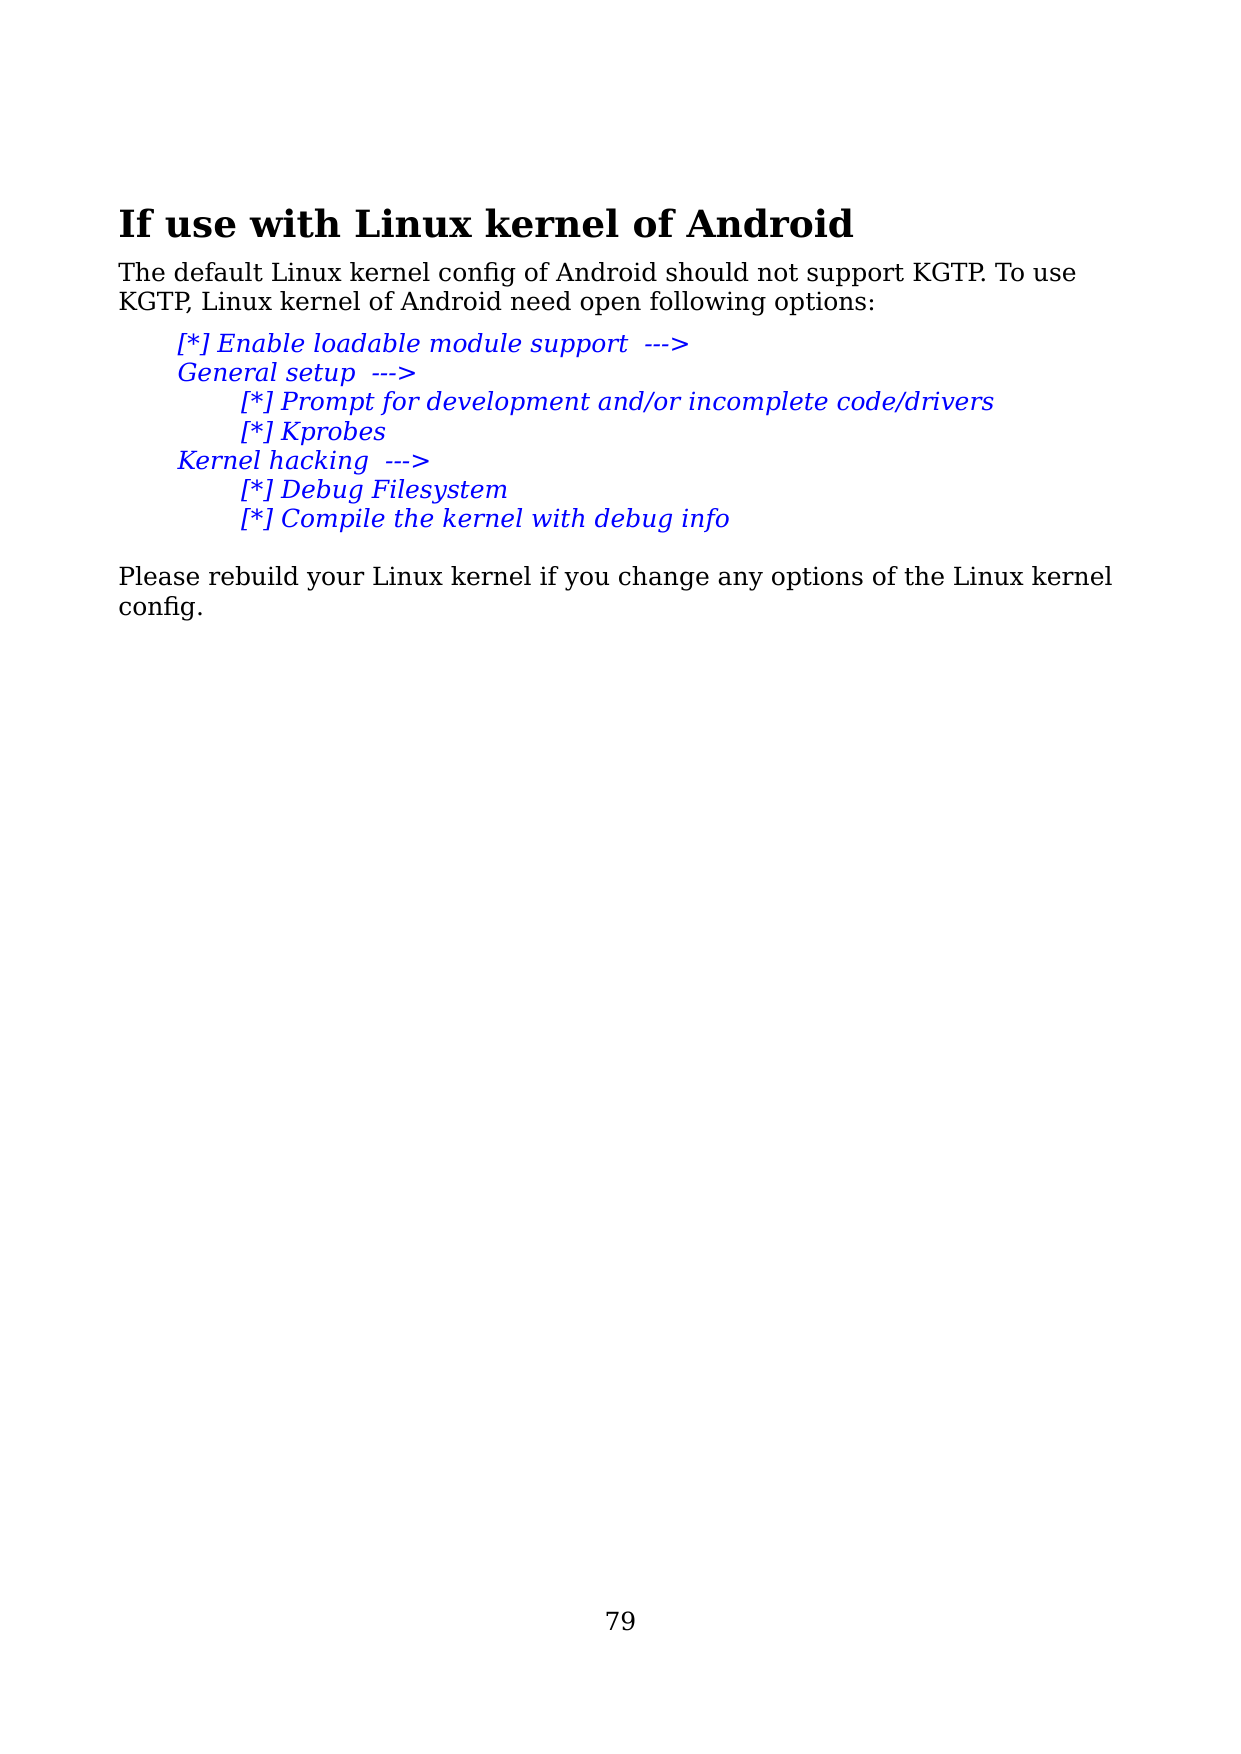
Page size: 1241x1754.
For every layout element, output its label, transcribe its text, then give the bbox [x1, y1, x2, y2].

text [*] Kprobes [177, 417, 1063, 446]
text [*] Compile the kernel with debug info [177, 504, 1063, 533]
subtitle If use with Linux kernel of Android [118, 202, 1122, 246]
text [*] Enable loadable module support ---> [177, 329, 1063, 358]
text Please rebuild your Linux kernel if you change any options of the Linux kernel config. [118, 562, 1122, 621]
text [*] Prompt for development and/or incomplete code/drivers [177, 387, 1063, 417]
text Kernel hacking ---> [177, 446, 1063, 475]
text [*] Debug Filesystem [177, 475, 1063, 504]
text The default Linux kernel config of Android should not support KGTP. To use KGTP, Linux kernel of Android need open following options: [118, 258, 1122, 317]
text General setup ---> [177, 358, 1063, 387]
